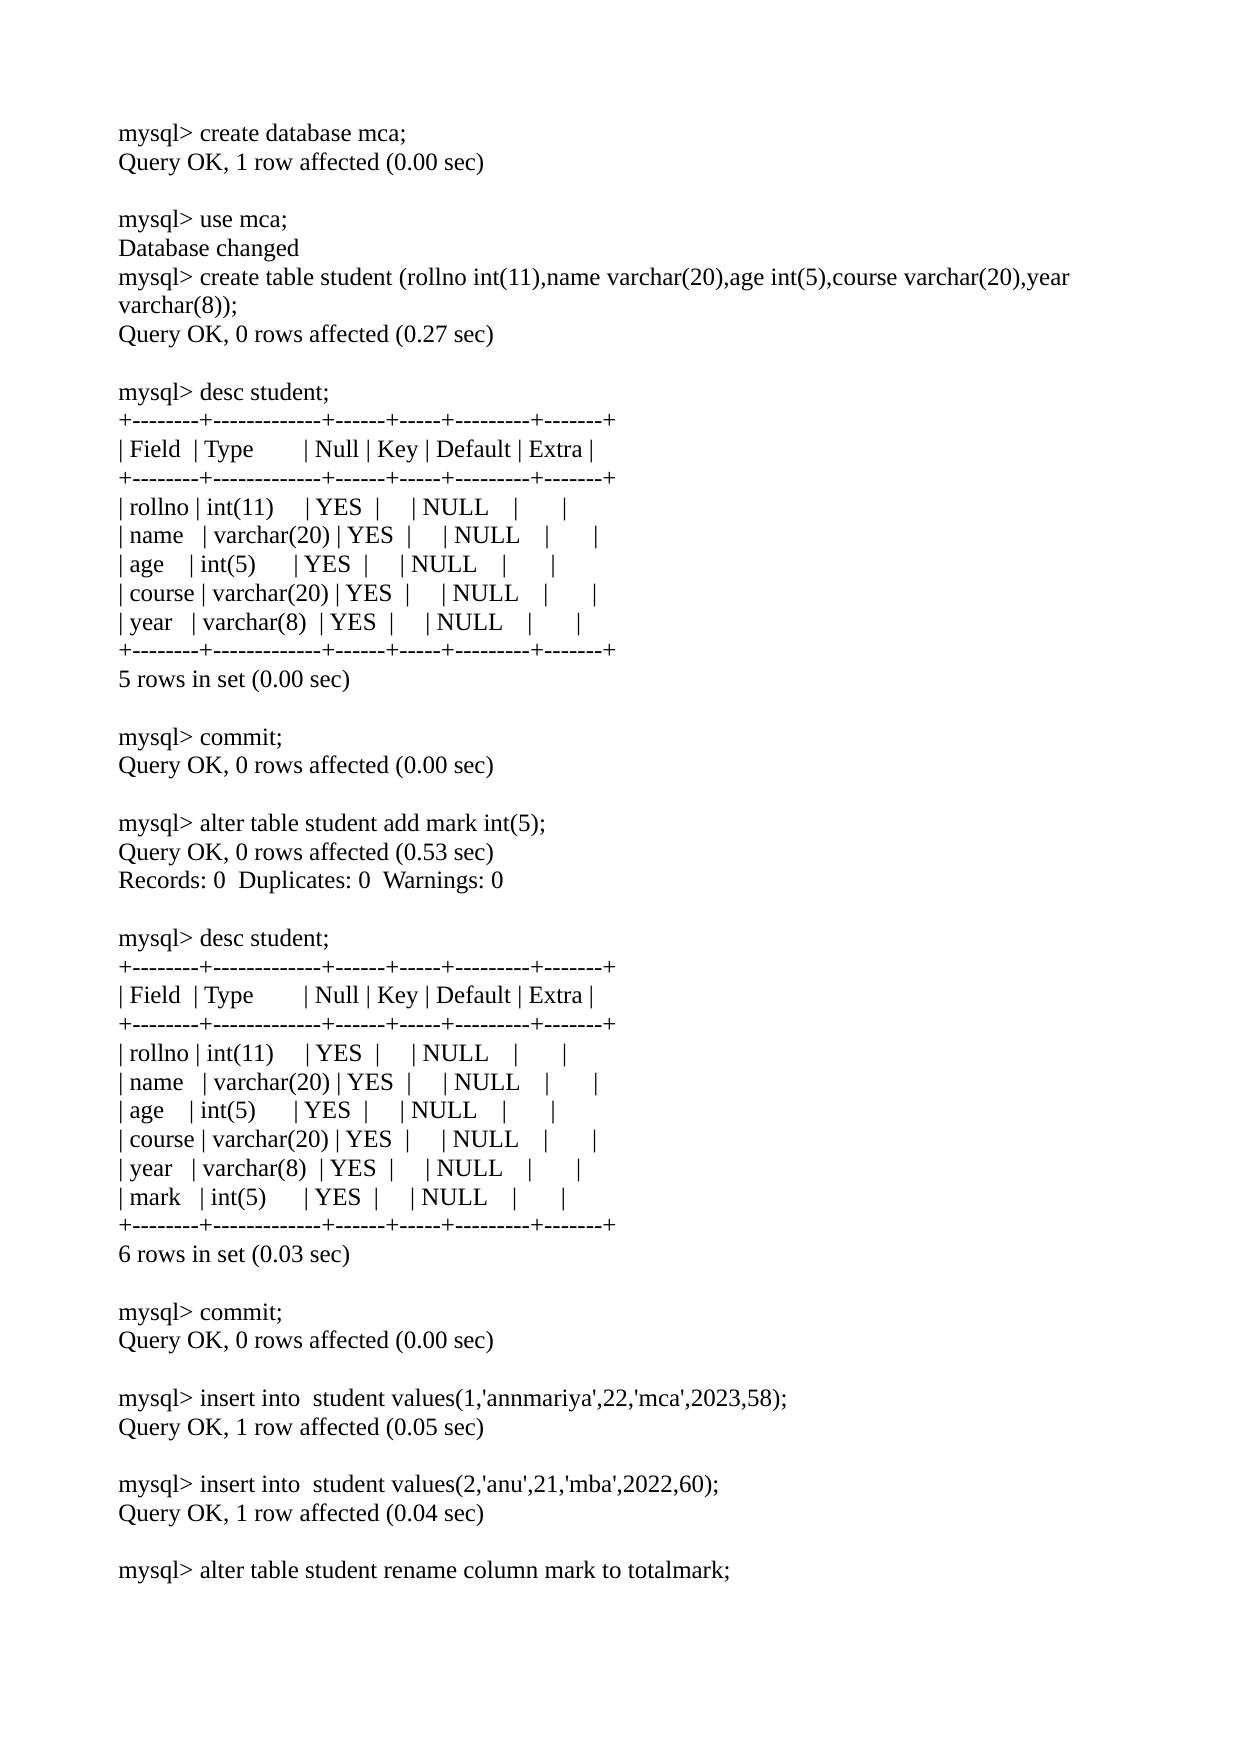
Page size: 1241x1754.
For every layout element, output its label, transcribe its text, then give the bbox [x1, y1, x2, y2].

text | course | varchar(20) | YES | | NULL | | [118, 1124, 1122, 1153]
text mysql> desc student; [118, 923, 1122, 952]
text Query OK, 0 rows affected (0.27 sec) [118, 319, 1122, 348]
text mysql> commit; [118, 1297, 1122, 1326]
text | Field | Type | Null | Key | Default | Extra | [118, 434, 1122, 463]
text mysql> alter table student rename column mark to totalmark; [118, 1556, 1122, 1584]
text | rollno | int(11) | YES | | NULL | | [118, 492, 1122, 521]
text | age | int(5) | YES | | NULL | | [118, 549, 1122, 578]
text | mark | int(5) | YES | | NULL | | [118, 1182, 1122, 1211]
text | year | varchar(8) | YES | | NULL | | [118, 1153, 1122, 1182]
text | rollno | int(11) | YES | | NULL | | [118, 1038, 1122, 1067]
text mysql> create database mca; [118, 118, 1122, 147]
text +--------+-------------+------+-----+---------+-------+ [118, 406, 1122, 434]
text Query OK, 1 row affected (0.00 sec) [118, 147, 1122, 176]
text mysql> create table student (rollno int(11),name varchar(20),age int(5),course varchar(20),year varchar(8)); [118, 262, 1122, 319]
text mysql> insert into student values(1,'annmariya',22,'mca',2023,58); [118, 1383, 1122, 1412]
text Query OK, 0 rows affected (0.00 sec) [118, 751, 1122, 779]
text Database changed [118, 233, 1122, 262]
text mysql> commit; [118, 722, 1122, 751]
text Query OK, 1 row affected (0.05 sec) [118, 1412, 1122, 1441]
text mysql> insert into student values(2,'anu',21,'mba',2022,60); [118, 1469, 1122, 1498]
text Query OK, 0 rows affected (0.53 sec) [118, 837, 1122, 866]
text Records: 0 Duplicates: 0 Warnings: 0 [118, 866, 1122, 894]
text +--------+-------------+------+-----+---------+-------+ [118, 636, 1122, 664]
text 5 rows in set (0.00 sec) [118, 664, 1122, 693]
text mysql> use mca; [118, 204, 1122, 233]
text 6 rows in set (0.03 sec) [118, 1239, 1122, 1268]
text +--------+-------------+------+-----+---------+-------+ [118, 952, 1122, 981]
text +--------+-------------+------+-----+---------+-------+ [118, 463, 1122, 492]
text | course | varchar(20) | YES | | NULL | | [118, 578, 1122, 607]
text | age | int(5) | YES | | NULL | | [118, 1096, 1122, 1124]
text +--------+-------------+------+-----+---------+-------+ [118, 1009, 1122, 1038]
text | name | varchar(20) | YES | | NULL | | [118, 521, 1122, 549]
text +--------+-------------+------+-----+---------+-------+ [118, 1211, 1122, 1239]
text Query OK, 0 rows affected (0.00 sec) [118, 1326, 1122, 1354]
text | name | varchar(20) | YES | | NULL | | [118, 1067, 1122, 1096]
text mysql> desc student; [118, 377, 1122, 406]
text Query OK, 1 row affected (0.04 sec) [118, 1498, 1122, 1527]
text | Field | Type | Null | Key | Default | Extra | [118, 981, 1122, 1009]
text | year | varchar(8) | YES | | NULL | | [118, 607, 1122, 636]
text mysql> alter table student add mark int(5); [118, 808, 1122, 837]
